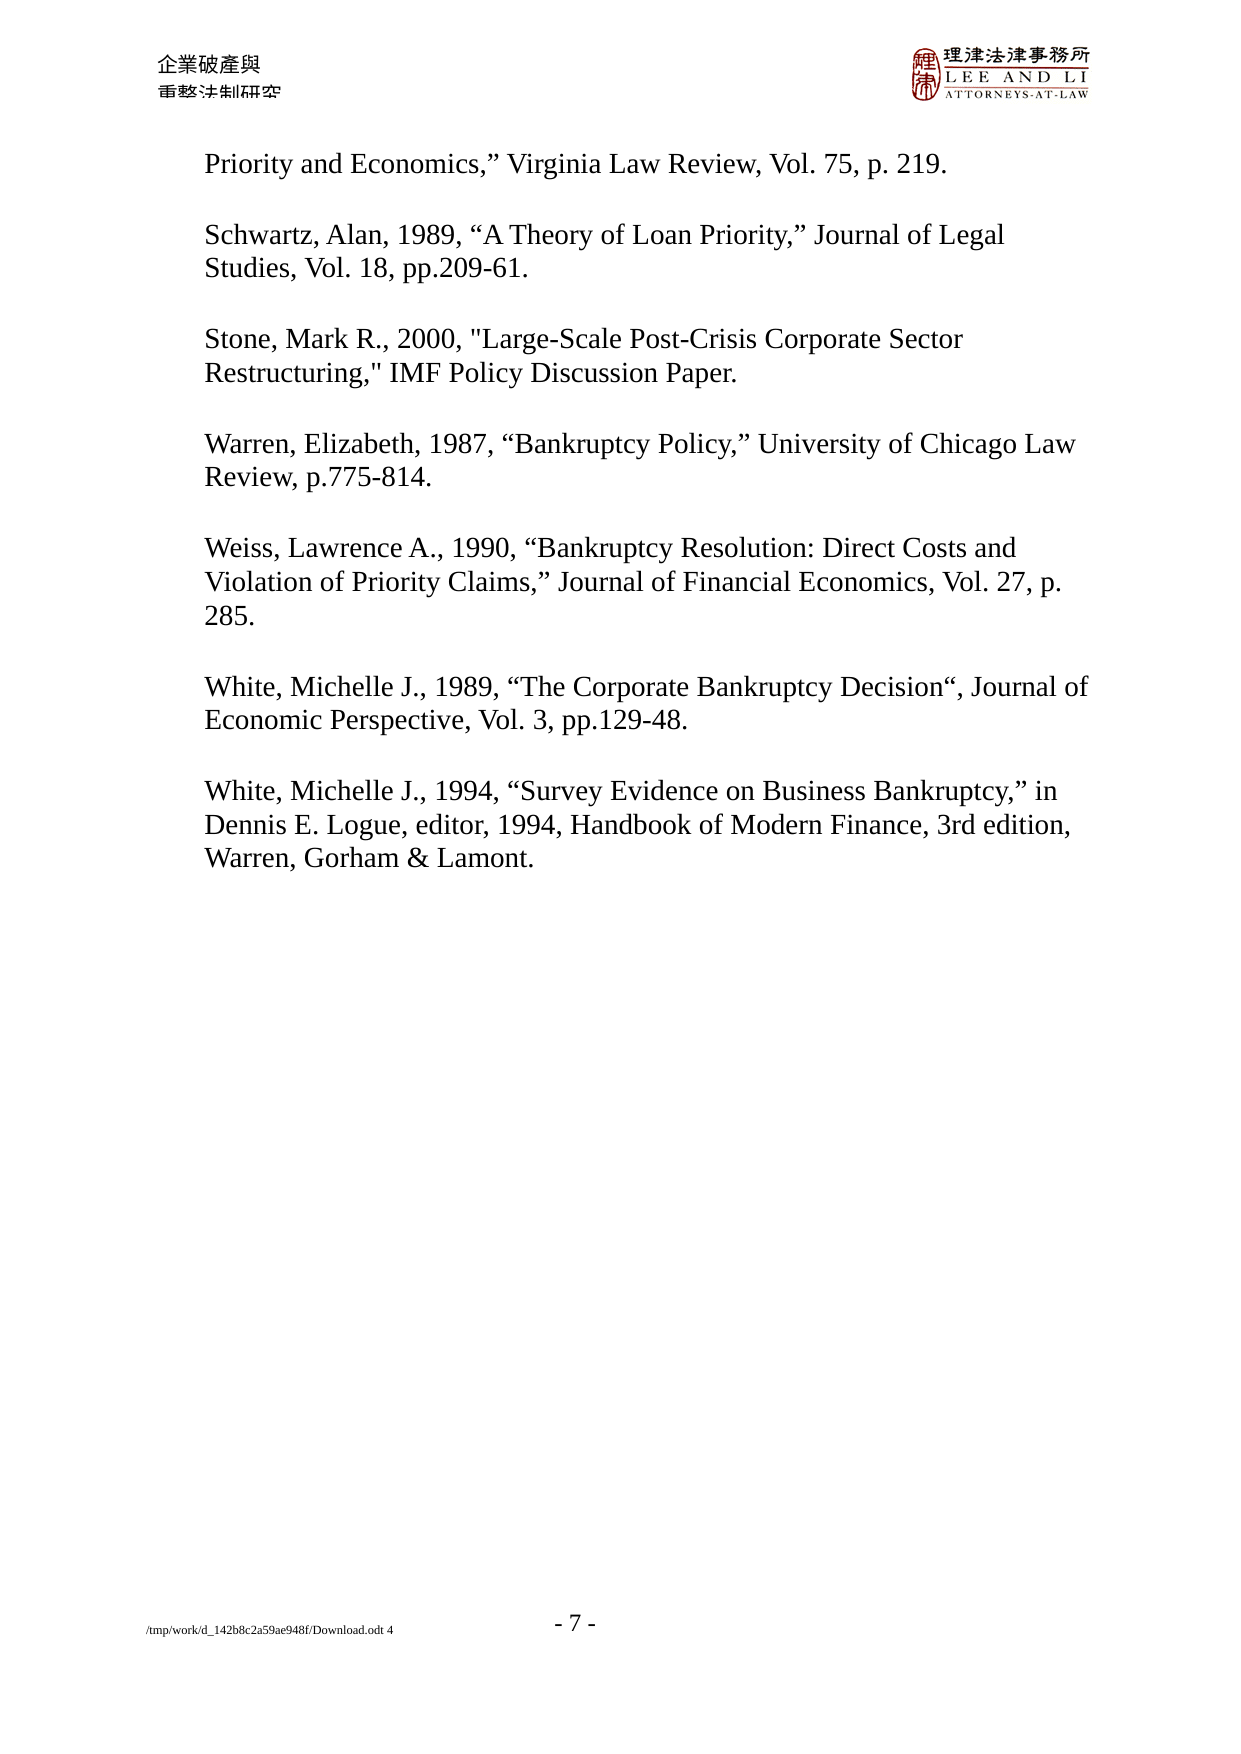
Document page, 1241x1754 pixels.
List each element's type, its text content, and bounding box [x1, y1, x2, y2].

text White, Michelle J., 1989, “The Corporate Bankruptcy Decision“, Journal of Economic Perspective, Vol. 3, pp.129-48. [146, 669, 1094, 736]
text White, Michelle J., 1994, “Survey Evidence on Business Bankruptcy,” in Dennis E. Logue, editor, 1994, Handbook of Modern Finance, 3rd edition, Warren, Gorham & Lamont. [146, 773, 1094, 874]
text Schwartz, Alan, 1989, “A Theory of Loan Priority,” Journal of Legal Studies, Vol. 18, pp.209-61. [146, 217, 1094, 284]
text Stone, Mark R., 2000, "Large-Scale Post-Crisis Corporate Sector Restructuring," IMF Policy Discussion Paper. [146, 321, 1094, 388]
text Priority and Economics,” Virginia Law Review, Vol. 75, p. 219. [146, 146, 1094, 179]
text Weiss, Lawrence A., 1990, “Bankruptcy Resolution: Direct Costs and Violation of Priority Claims,” Journal of Financial Economics, Vol. 27, p. 285. [146, 531, 1094, 631]
text Warren, Elizabeth, 1987, “Bankruptcy Policy,” University of Chicago Law Review, p.775-814. [146, 426, 1094, 493]
